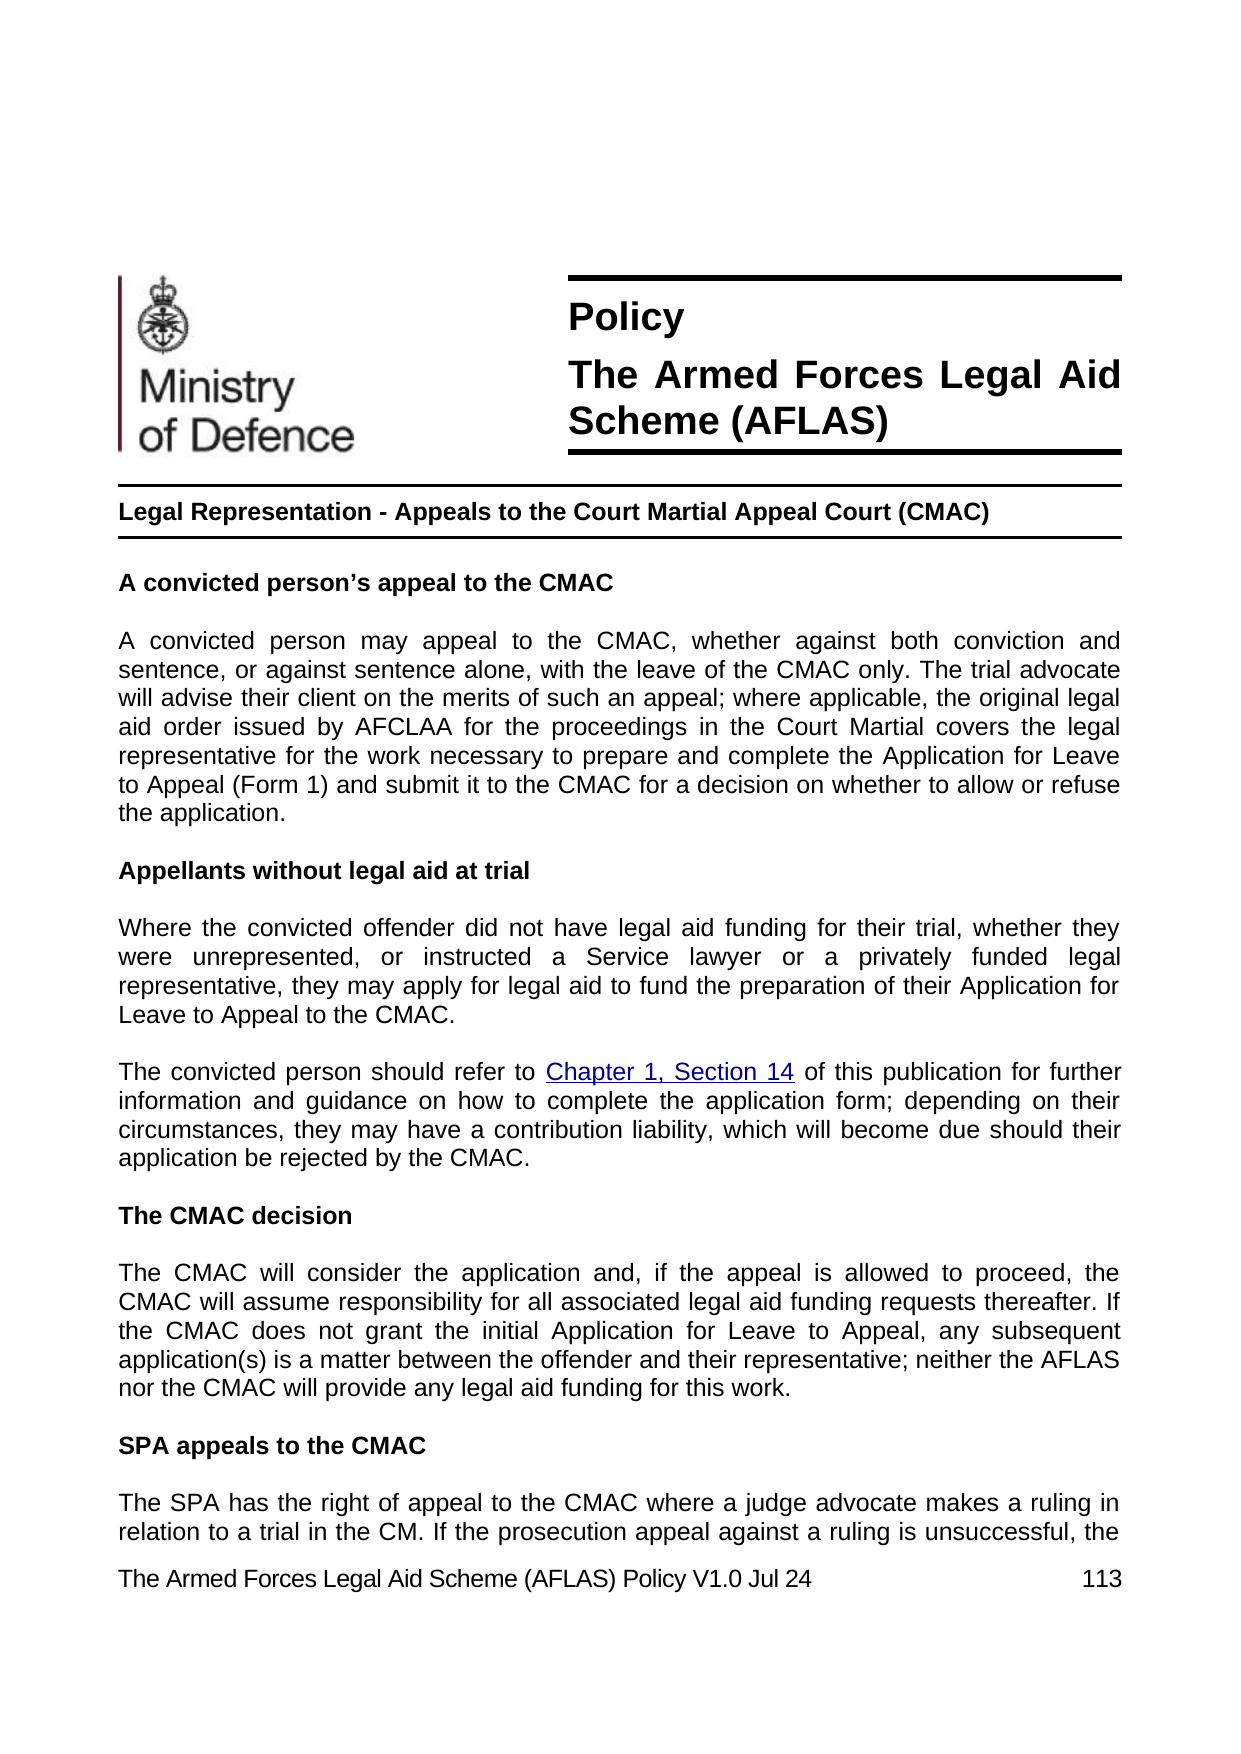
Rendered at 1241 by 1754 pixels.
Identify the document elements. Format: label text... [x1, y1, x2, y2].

subtitle A convicted person’s appeal to the CMAC [118, 568, 1122, 597]
text The SPA has the right of appeal to the CMAC where a judge advocate makes a ruling in relation to a trial in the CM. If the prosecution appeal against a ruling is unsuccessful, the [118, 1488, 1122, 1546]
text A convicted person may appeal to the CMAC, whether against both conviction and sentence, or against sentence alone, with the leave of the CMAC only. The trial advocate will advise their client on the merits of such an appeal; where applicable, the original legal aid order issued by AFCLAA for the proceedings in the Court Martial covers the legal representative for the work necessary to prepare and complete the Application for Leave to Appeal (Form 1) and submit it to the CMAC for a decision on whether to allow or refuse the application. [118, 626, 1122, 827]
text The CMAC will consider the application and, if the appeal is allowed to proceed, the CMAC will assume responsibility for all associated legal aid funding requests thereafter. If the CMAC does not grant the initial Application for Leave to Appeal, any subsequent application(s) is a matter between the offender and their representative; neither the AFLAS nor the CMAC will provide any legal aid funding for this work. [118, 1258, 1122, 1402]
subtitle SPA appeals to the CMAC [118, 1431, 1122, 1459]
text The convicted person should refer to Chapter 1, Section 14 of this publication for further information and guidance on how to complete the application form; depending on their circumstances, they may have a contribution liability, which will become due should their application be rejected by the CMAC. [118, 1057, 1122, 1172]
subtitle The CMAC decision [118, 1201, 1122, 1229]
subtitle Legal Representation - Appeals to the Court Martial Appeal Court (CMAC) [118, 487, 1122, 536]
text Where the convicted offender did not have legal aid funding for their trial, whether they were unrepresented, or instructed a Service lawyer or a privately funded legal representative, they may apply for legal aid to fund the preparation of their Application for Leave to Appeal to the CMAC. [118, 913, 1122, 1028]
subtitle Appellants without legal aid at trial [118, 856, 1122, 884]
